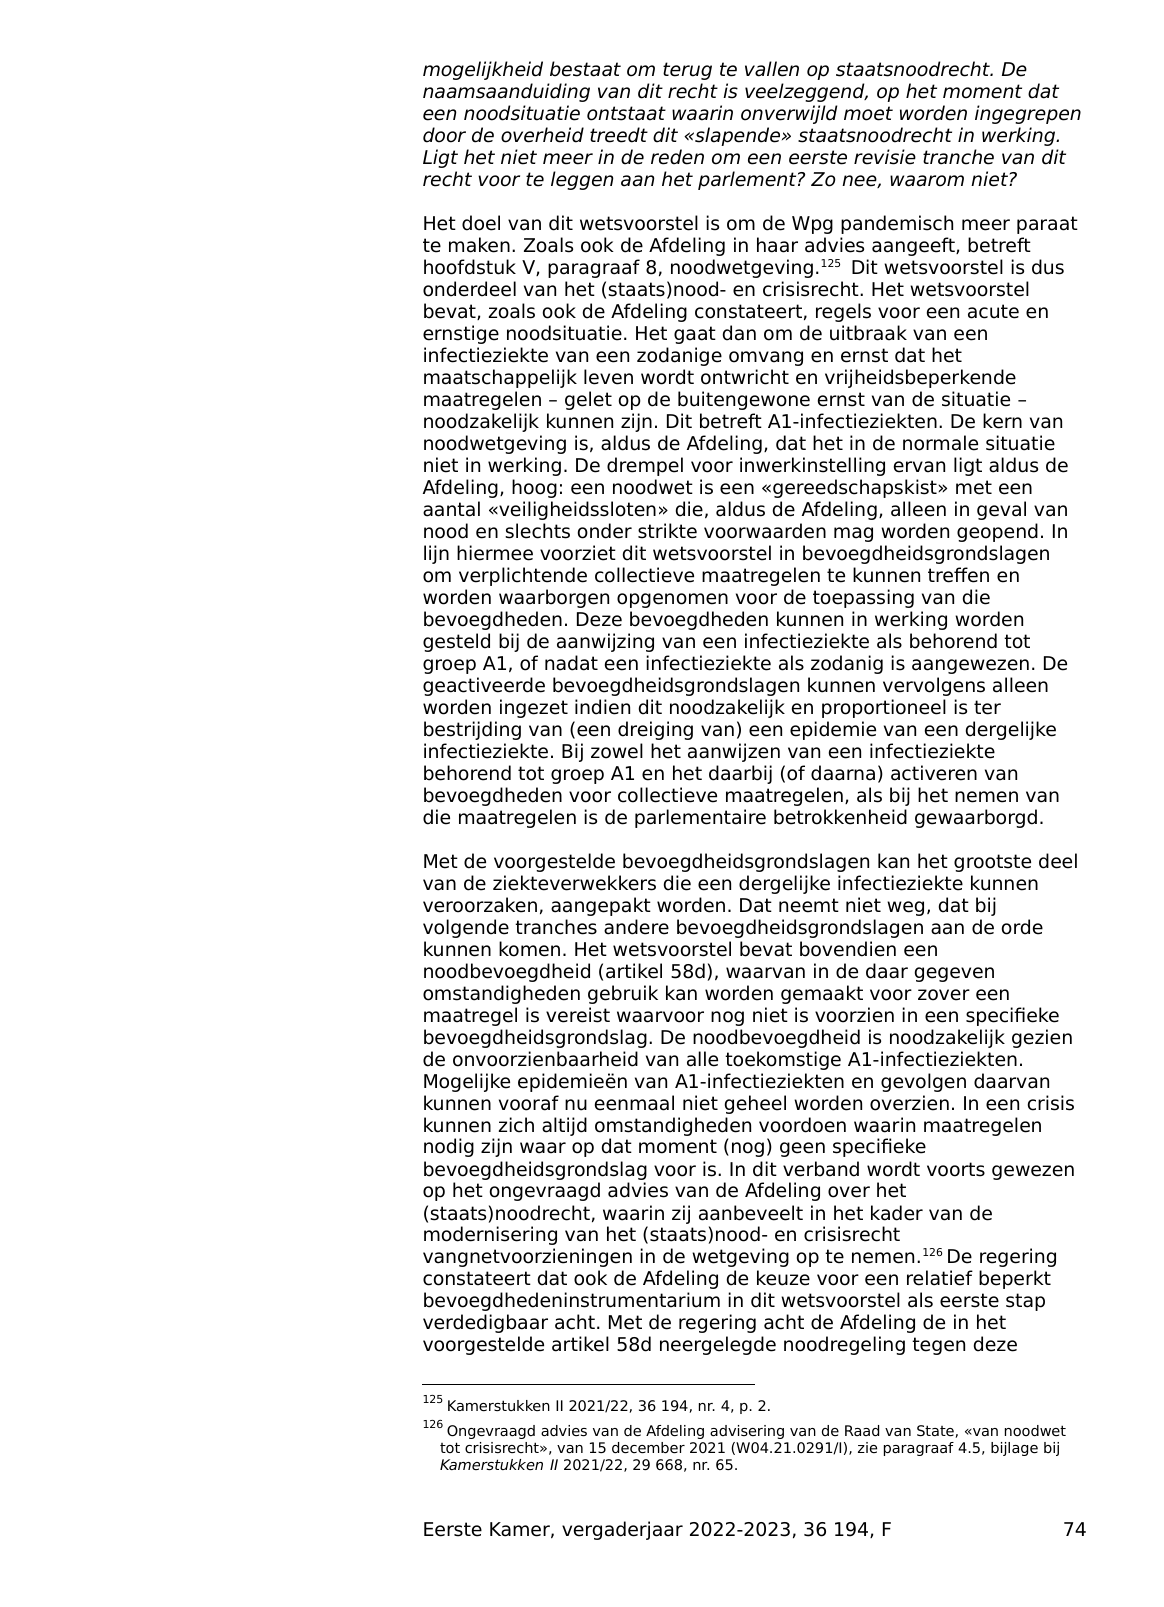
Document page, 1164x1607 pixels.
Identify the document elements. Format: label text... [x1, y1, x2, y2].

text mogelijkheid bestaat om terug te vallen op staatsnoodrecht. De naamsaanduiding van dit recht is veelzeggend, op het moment dat een noodsituatie ontstaat waarin onverwijld moet worden ingegrepen door de overheid treedt dit «slapende» staatsnoodrecht in werking. Ligt het niet meer in de reden om een eerste revisie tranche van dit recht voor te leggen aan het parlement? Zo nee, waarom niet? [422, 59, 1087, 191]
text Het doel van dit wetsvoorstel is om de Wpg pandemisch meer paraat te maken. Zoals ook de Afdeling in haar advies aangeeft, betreft hoofdstuk V, paragraaf 8, noodwetgeving. Dit wetsvoorstel is dus onderdeel van het (staats)nood- en crisisrecht. Het wetsvoorstel bevat, zoals ook de Afdeling constateert, regels voor een acute en ernstige noodsituatie. Het gaat dan om de uitbraak van een infectieziekte van een zodanige omvang en ernst dat het maatschappelijk leven wordt ontwricht en vrijheidsbeperkende maatregelen – gelet op de buitengewone ernst van de situatie – noodzakelijk kunnen zijn. Dit betreft A1-infectieziekten. De kern van noodwetgeving is, aldus de Afdeling, dat het in de normale situatie niet in werking. De drempel voor inwerkinstelling ervan ligt aldus de Afdeling, hoog: een noodwet is een «gereedschapskist» met een aantal «veiligheidssloten» die, aldus de Afdeling, alleen in geval van nood en slechts onder strikte voorwaarden mag worden geopend. In lijn hiermee voorziet dit wetsvoorstel in bevoegdheidsgrondslagen om verplichtende collectieve maatregelen te kunnen treffen en worden waarborgen opgenomen voor de toepassing van die bevoegdheden. Deze bevoegdheden kunnen in werking worden gesteld bij de aanwijzing van een infectieziekte als behorend tot groep A1, of nadat een infectieziekte als zodanig is aangewezen. De geactiveerde bevoegdheidsgrondslagen kunnen vervolgens alleen worden ingezet indien dit noodzakelijk en proportioneel is ter bestrijding van (een dreiging van) een epidemie van een dergelijke infectieziekte. Bij zowel het aanwijzen van een infectieziekte behorend tot groep A1 en het daarbij (of daarna) activeren van bevoegdheden voor collectieve maatregelen, als bij het nemen van die maatregelen is de parlementaire betrokkenheid gewaarborgd. [422, 213, 1087, 828]
text Ongevraagd advies van de Afdeling advisering van de Raad van State, «van noodwet tot crisisrecht», van 15 december 2021 (W04.21.0291/I), zie paragraaf 4.5, bijlage bij Kamerstukken II 2021/22, 29 668, nr. 65. [422, 1418, 1087, 1474]
text Met de voorgestelde bevoegdheidsgrondslagen kan het grootste deel van de ziekteverwekkers die een dergelijke infectieziekte kunnen veroorzaken, aangepakt worden. Dat neemt niet weg, dat bij volgende tranches andere bevoegdheidsgrondslagen aan de orde kunnen komen. Het wetsvoorstel bevat bovendien een noodbevoegdheid (artikel 58d), waarvan in de daar gegeven omstandigheden gebruik kan worden gemaakt voor zover een maatregel is vereist waarvoor nog niet is voorzien in een specifieke bevoegdheidsgrondslag. De noodbevoegdheid is noodzakelijk gezien de onvoorzienbaarheid van alle toekomstige A1-infectieziekten. Mogelijke epidemieën van A1-infectieziekten en gevolgen daarvan kunnen vooraf nu eenmaal niet geheel worden overzien. In een crisis kunnen zich altijd omstandigheden voordoen waarin maatregelen nodig zijn waar op dat moment (nog) geen specifieke bevoegdheidsgrondslag voor is. In dit verband wordt voorts gewezen op het ongevraagd advies van de Afdeling over het (staats)noodrecht, waarin zij aanbeveelt in het kader van de modernisering van het (staats)nood- en crisisrecht vangnetvoorzieningen in de wetgeving op te nemen.De regering constateert dat ook de Afdeling de keuze voor een relatief beperkt bevoegdhedeninstrumentarium in dit wetsvoorstel als eerste stap verdedigbaar acht. Met de regering acht de Afdeling de in het voorgestelde artikel 58d neergelegde noodregeling tegen deze [422, 851, 1087, 1356]
text Kamerstukken II 2021/22, 36 194, nr. 4, p. 2. [422, 1393, 1087, 1416]
